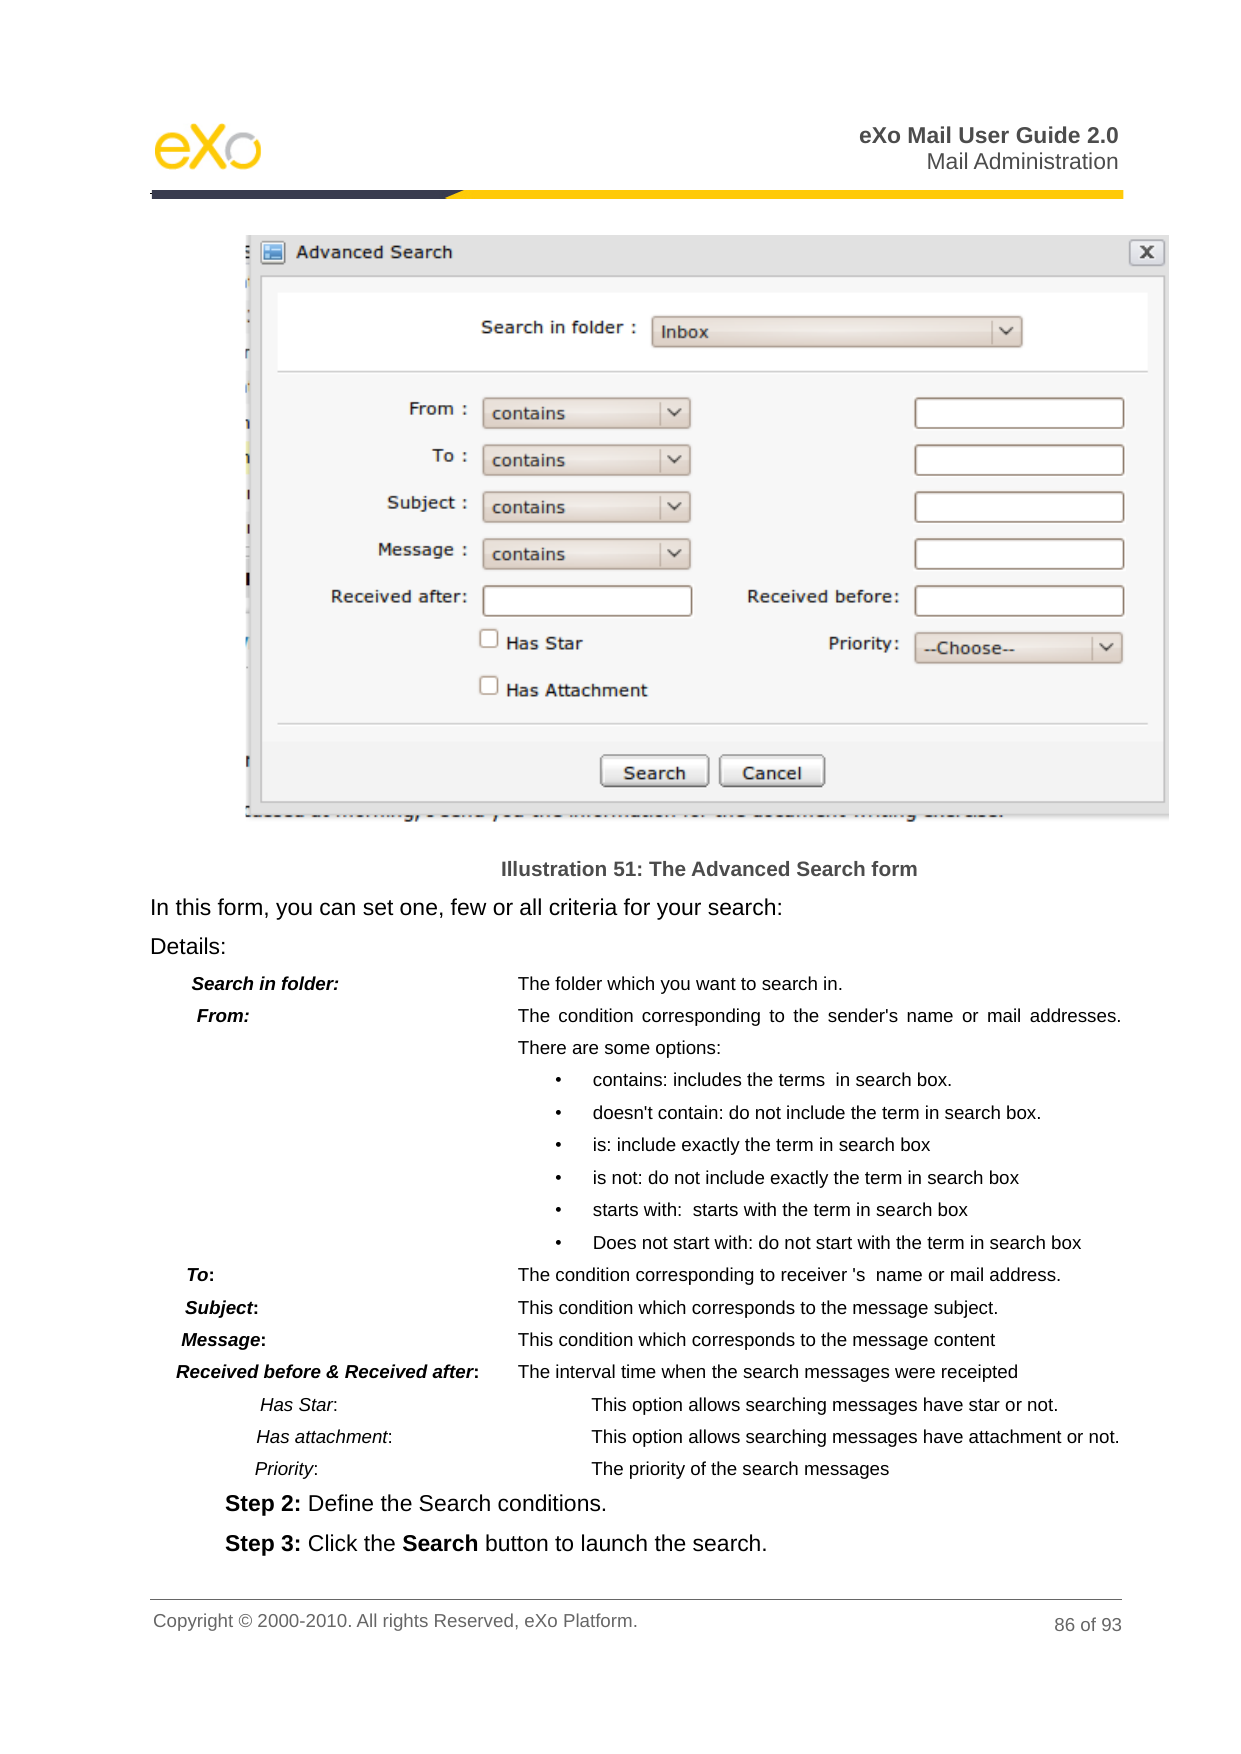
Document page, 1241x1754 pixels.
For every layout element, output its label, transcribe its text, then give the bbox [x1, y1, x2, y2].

list Step 2: Define the Search conditions. [187, 1490, 1122, 1517]
text Illustration 51: The Advanced Search form [246, 825, 1173, 880]
list is: include exactly the term in search box [555, 1134, 1122, 1156]
list starts with: starts with the term in search box [555, 1199, 1122, 1221]
list contains: includes the terms in search box. [555, 1069, 1122, 1091]
text Has attachment: This option allows searching messages have attachment or not. [256, 1426, 1122, 1447]
text Received before & Received after: The interval time when the search messages were receipted [150, 1361, 1122, 1383]
text Subject: This condition which corresponds to the message subject. [185, 1297, 1122, 1318]
text To: The condition corresponding to receiver 's name or mail address. [186, 1264, 1122, 1286]
text Details: [150, 933, 1122, 959]
text Priority: The priority of the search messages [223, 1458, 1122, 1479]
text Search in folder: The folder which you want to search in. [191, 972, 1122, 994]
list Step 3: Click the Search button to launch the search. [187, 1530, 1122, 1556]
list doesn't contain: do not include the term in search box. [555, 1102, 1122, 1123]
picture [151, 190, 1124, 199]
text Message: This condition which corresponds to the message content [181, 1329, 1122, 1350]
list is not: do not include exactly the term in search box [555, 1167, 1122, 1188]
text In this form, you can set one, few or all criteria for your search: [150, 223, 1122, 920]
picture [155, 123, 262, 170]
list Does not start with: do not start with the term in search box [555, 1232, 1122, 1253]
text From: The condition corresponding to the sender's name or mail addresses. There are some options: [197, 1005, 1122, 1058]
text Has Star: This option allows searching messages have star or not. [260, 1393, 1122, 1415]
picture [245, 235, 1169, 825]
